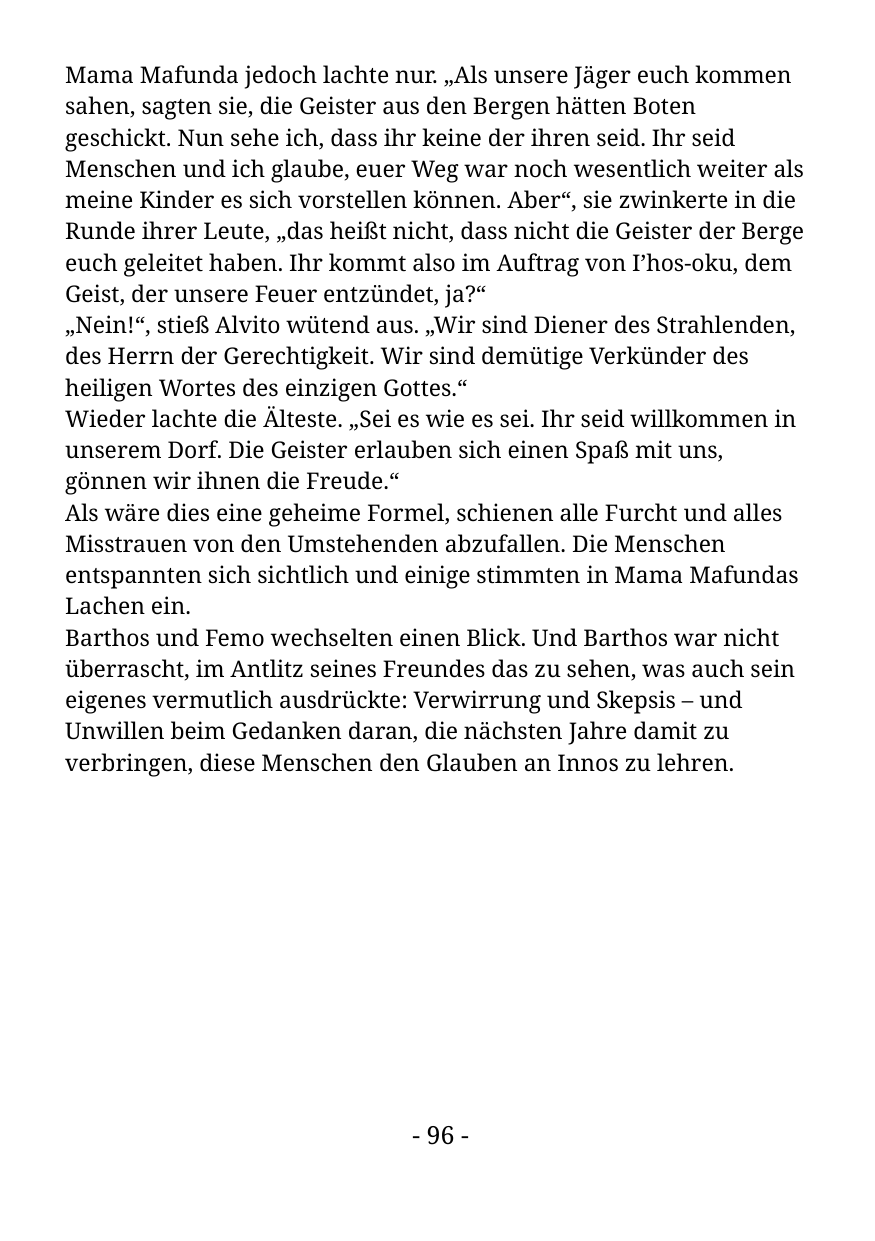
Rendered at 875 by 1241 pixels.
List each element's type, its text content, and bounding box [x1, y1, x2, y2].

text Mama Mafunda jedoch lachte nur. „Als unsere Jäger euch kommen sahen, sagten sie, die Geister aus den Bergen hätten Boten geschickt. Nun sehe ich, dass ihr keine der ihren seid. Ihr seid Menschen und ich glaube, euer Weg war noch wesentlich weiter als meine Kinder es sich vorstellen können. Aber“, sie zwinkerte in die Runde ihrer Leute, „das heißt nicht, dass nicht die Geister der Berge euch geleitet haben. Ihr kommt also im Auftrag von I’hos-oku, dem Geist, der unsere Feuer entzündet, ja?“ „Nein!“, stieß Alvito wütend aus. „Wir sind Diener des Strahlenden, des Herrn der Gerechtigkeit. Wir sind demütige Verkünder des heiligen Wortes des einzigen Gottes.“ Wieder lachte die Älteste. „Sei es wie es sei. Ihr seid willkommen in unserem Dorf. Die Geister erlauben sich einen Spaß mit uns, gönnen wir ihnen die Freude.“ Als wäre dies eine geheime Formel, schienen alle Furcht und alles Misstrauen von den Umstehenden abzufallen. Die Menschen entspannten sich sichtlich und einige stimmten in Mama Mafundas Lachen ein. Barthos und Femo wechselten einen Blick. Und Barthos war nicht überrascht, im Antlitz seines Freundes das zu sehen, was auch sein eigenes vermutlich ausdrückte: Verwirrung und Skepsis – und Unwillen beim Gedanken daran, die nächsten Jahre damit zu verbringen, diese Menschen den Glauben an Innos zu lehren. [65, 59, 809, 778]
